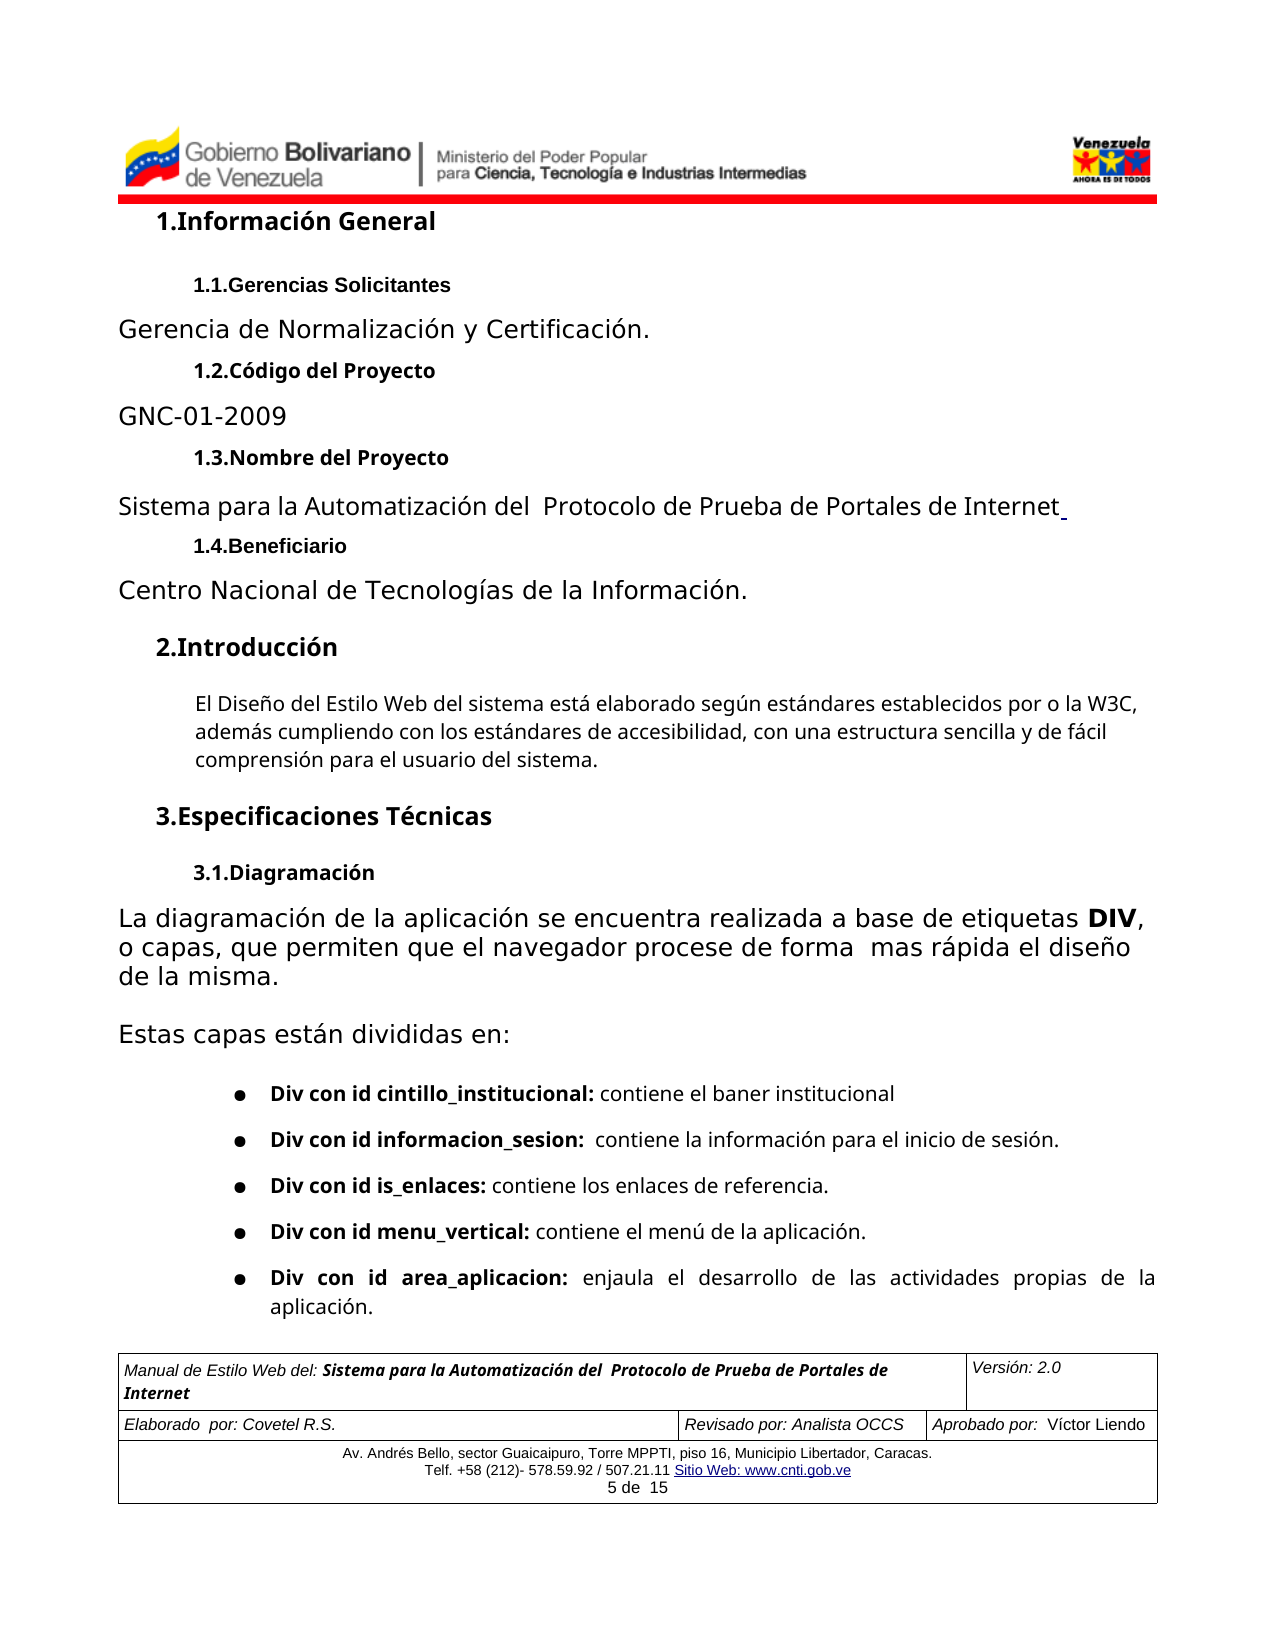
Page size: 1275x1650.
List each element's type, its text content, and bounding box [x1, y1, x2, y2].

subtitle Código del Proyecto [193, 356, 1157, 384]
list Div con id is_enlaces: contiene los enlaces de referencia. [232, 1171, 1157, 1199]
picture [118, 118, 1157, 204]
text Sistema para la Automatización del Protocolo de Prueba de Portales de Internet [118, 489, 1157, 523]
subtitle Beneficiario [193, 535, 1157, 558]
text Centro Nacional de Tecnologías de la Información. [118, 576, 1157, 605]
list Div con id informacion_sesion: contiene la información para el inicio de sesión. [232, 1125, 1157, 1153]
text GNC-01-2009 [118, 402, 1157, 431]
text Gerencia de Normalización y Certificación. [118, 315, 1157, 344]
subtitle Nombre del Proyecto [193, 443, 1157, 471]
text La diagramación de la aplicación se encuentra realizada a base de etiquetas DIV, o capas, que permiten que el navegador procese de forma mas rápida el diseño de la misma. [118, 904, 1157, 991]
text El Diseño del Estilo Web del sistema está elaborado según estándares establecidos por o la W3C, además cumpliendo con los estándares de accesibilidad, con una estructura sencilla y de fácil comprensión para el usuario del sistema. [195, 689, 1157, 774]
list Div con id cintillo_institucional: contiene el baner institucional [232, 1079, 1157, 1107]
list Div con id menu_vertical: contiene el menú de la aplicación. [232, 1217, 1157, 1246]
subtitle Introducción [156, 630, 1157, 664]
subtitle Información General [156, 204, 1157, 237]
list Div con id area_aplicacion: enjaula el desarrollo de las actividades propias de la aplicación. [232, 1263, 1157, 1320]
subtitle Diagramación [193, 858, 1157, 886]
text Estas capas están divididas en: [118, 1020, 1157, 1049]
subtitle Gerencias Solicitantes [193, 274, 1157, 297]
subtitle Especificaciones Técnicas [156, 799, 1157, 833]
